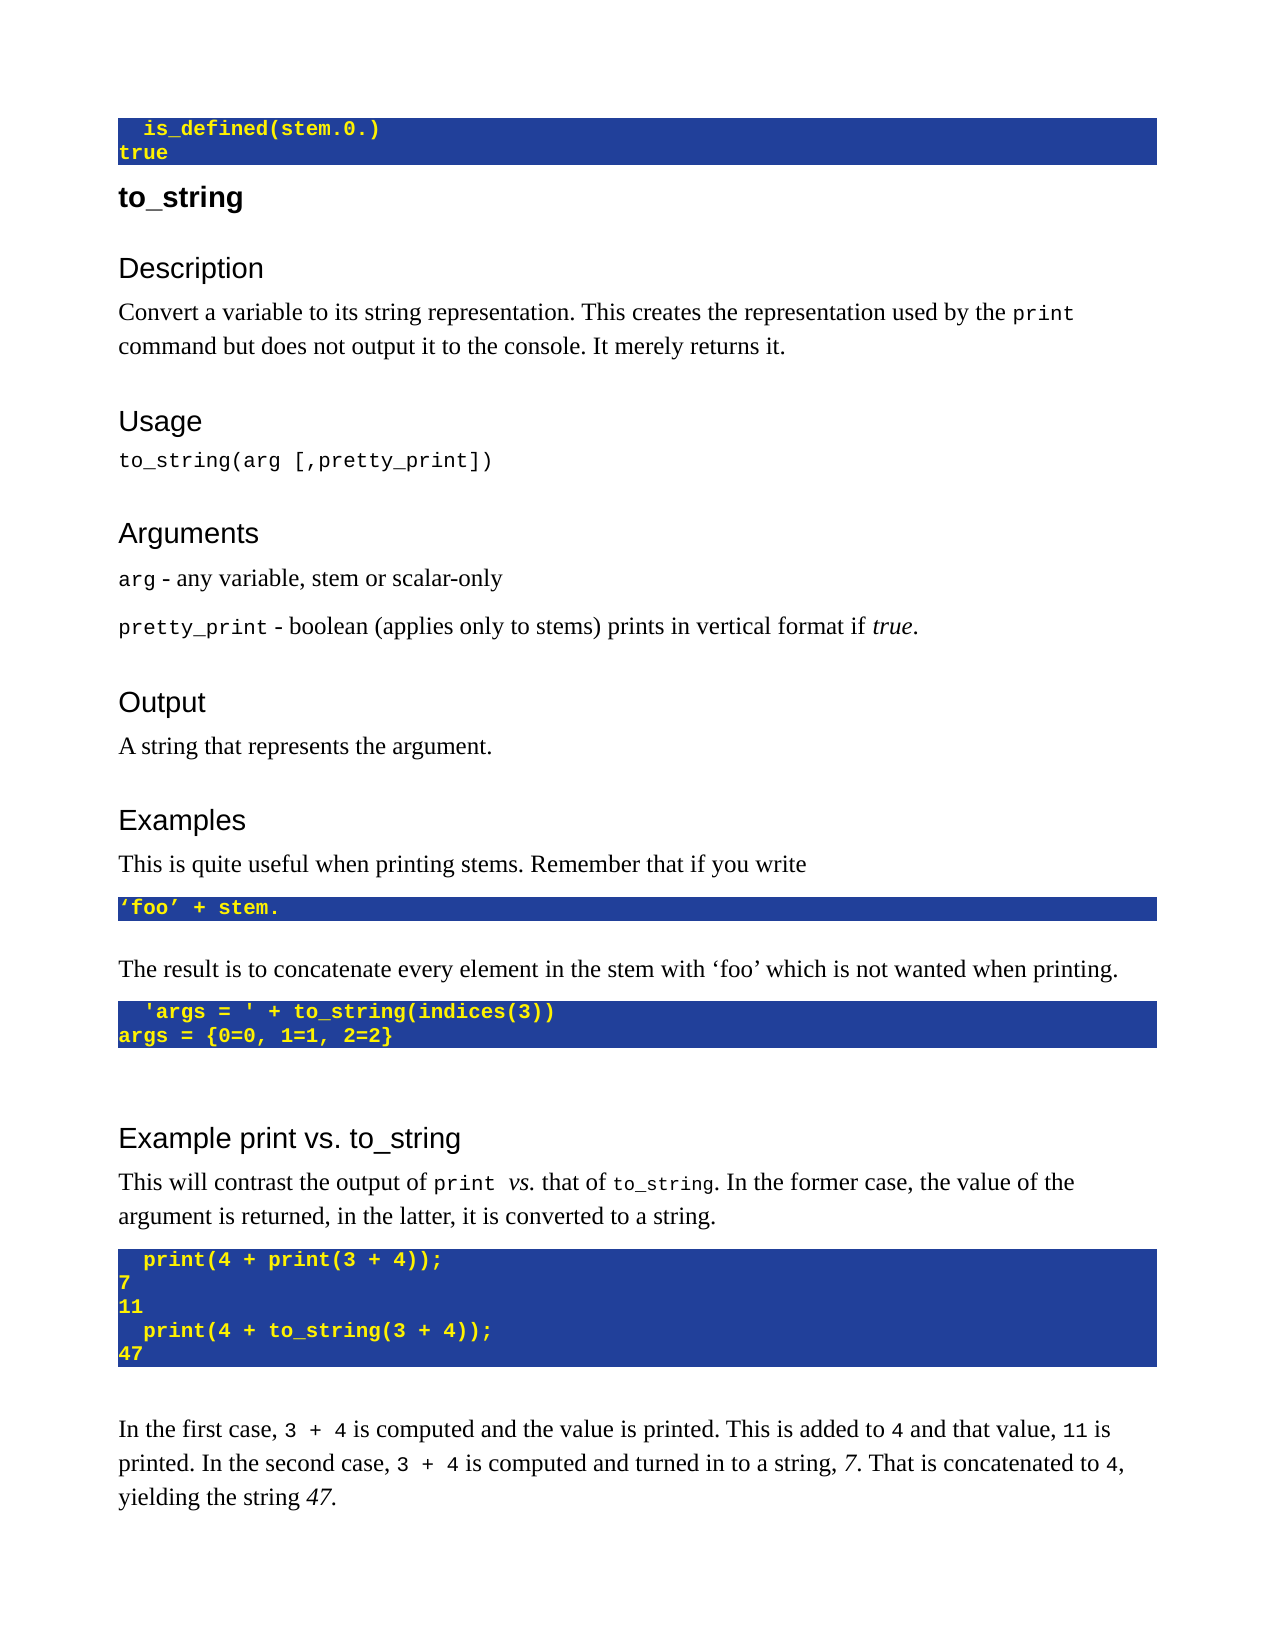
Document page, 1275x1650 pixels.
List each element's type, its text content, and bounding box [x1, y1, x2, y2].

subtitle to_string [118, 180, 1157, 214]
text A string that represents the argument. [118, 731, 1157, 759]
text 7 [118, 1272, 1157, 1296]
subtitle Usage [118, 404, 1157, 437]
subtitle Example print vs. to_string [118, 1121, 1157, 1155]
text 47 [118, 1343, 1157, 1367]
text In the first case, 3 + 4 is computed and the value is printed. This is added to 4 and that value, 11 is printed. In the second case, 3 + 4 is computed and turned in to a string, 7. That is concatenated to 4, yielding the string 47. [118, 1414, 1157, 1511]
subtitle Examples [118, 803, 1157, 837]
text is_defined(stem.0.) [118, 118, 1157, 142]
text 'args = ' + to_string(indices(3)) [118, 1001, 1157, 1025]
text true [118, 142, 1157, 165]
text pretty_print - boolean (applies only to stems) prints in vertical format if true. [118, 611, 1157, 641]
subtitle Description [118, 251, 1157, 285]
text ‘foo’ + stem. [118, 897, 1157, 921]
text The result is to concatenate every element in the stem with ‘foo’ which is not wanted when printing. [118, 921, 1157, 982]
text print(4 + to_string(3 + 4)); [118, 1319, 1157, 1343]
text arg - any variable, stem or scalar-only [118, 563, 1157, 592]
text 11 [118, 1296, 1157, 1319]
text Convert a variable to its string representation. This creates the representation used by the print command but does not output it to the console. It merely returns it. [118, 297, 1157, 360]
text print(4 + print(3 + 4)); [118, 1249, 1157, 1272]
text to_string(arg [,pretty_print]) [118, 450, 1157, 473]
text This is quite useful when printing stems. Remember that if you write [118, 849, 1157, 878]
text args = {0=0, 1=1, 2=2} [118, 1025, 1157, 1048]
text This will contrast the output of print vs. that of to_string. In the former case, the value of the argument is returned, in the latter, it is converted to a string. [118, 1167, 1157, 1230]
subtitle Arguments [118, 517, 1157, 550]
subtitle Output [118, 685, 1157, 718]
